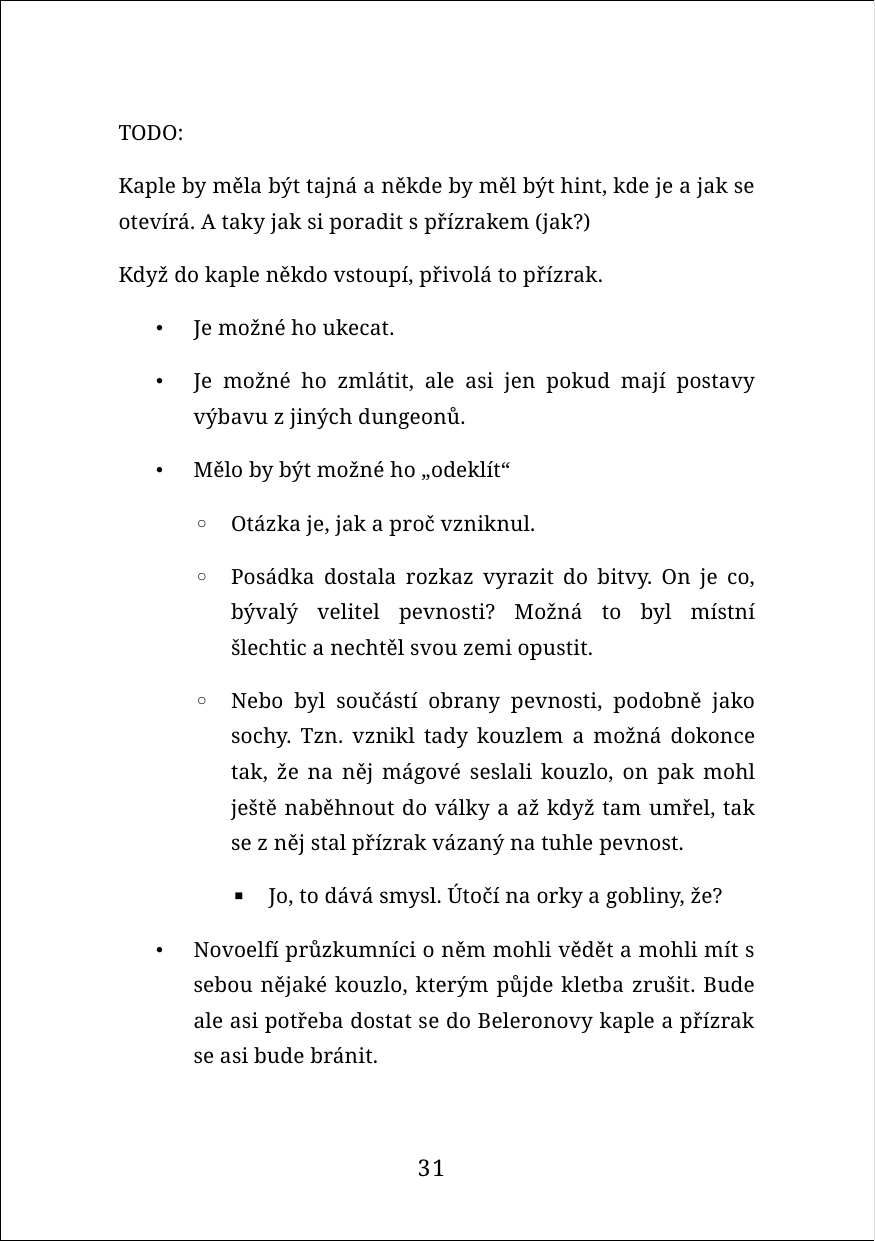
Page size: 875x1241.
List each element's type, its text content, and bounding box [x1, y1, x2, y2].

list Jo, to dává smysl. Útočí na orky a gobliny, že? [231, 881, 756, 910]
text TODO: [118, 118, 756, 147]
list Nebo byl součástí obrany pevnosti, podobně jako sochy. Tzn. vznikl tady kouzlem a možná dokonce tak, že na něj mágové seslali kouzlo, on pak mohl ještě naběhnout do války a až když tam umřel, tak se z něj stal přízrak vázaný na tuhle pevnost. [193, 686, 756, 857]
list Mělo by být možné ho „odeklít“ [156, 455, 756, 484]
list Je možné ho ukecat. [156, 313, 756, 342]
list Otázka je, jak a proč vzniknul. [193, 509, 756, 537]
text Když do kaple někdo vstoupí, přivolá to přízrak. [118, 260, 756, 289]
list Je možné ho zmlátit, ale asi jen pokud mají postavy výbavu z jiných dungeonů. [156, 367, 756, 431]
text Kaple by měla být tajná a někde by měl být hint, kde je a jak se otevírá. A taky jak si poradit s přízrakem (jak?) [118, 171, 756, 235]
list Posádka dostala rozkaz vyrazit do bitvy. On je co, bývalý velitel pevnosti? Možná to byl místní šlechtic a nechtěl svou zemi opustit. [193, 562, 756, 661]
list Novoelfí průzkumníci o něm mohli vědět a mohli mít s sebou nějaké kouzlo, kterým půjde kletba zrušit. Bude ale asi potřeba dostat se do Beleronovy kaple a přízrak se asi bude bránit. [156, 935, 756, 1070]
